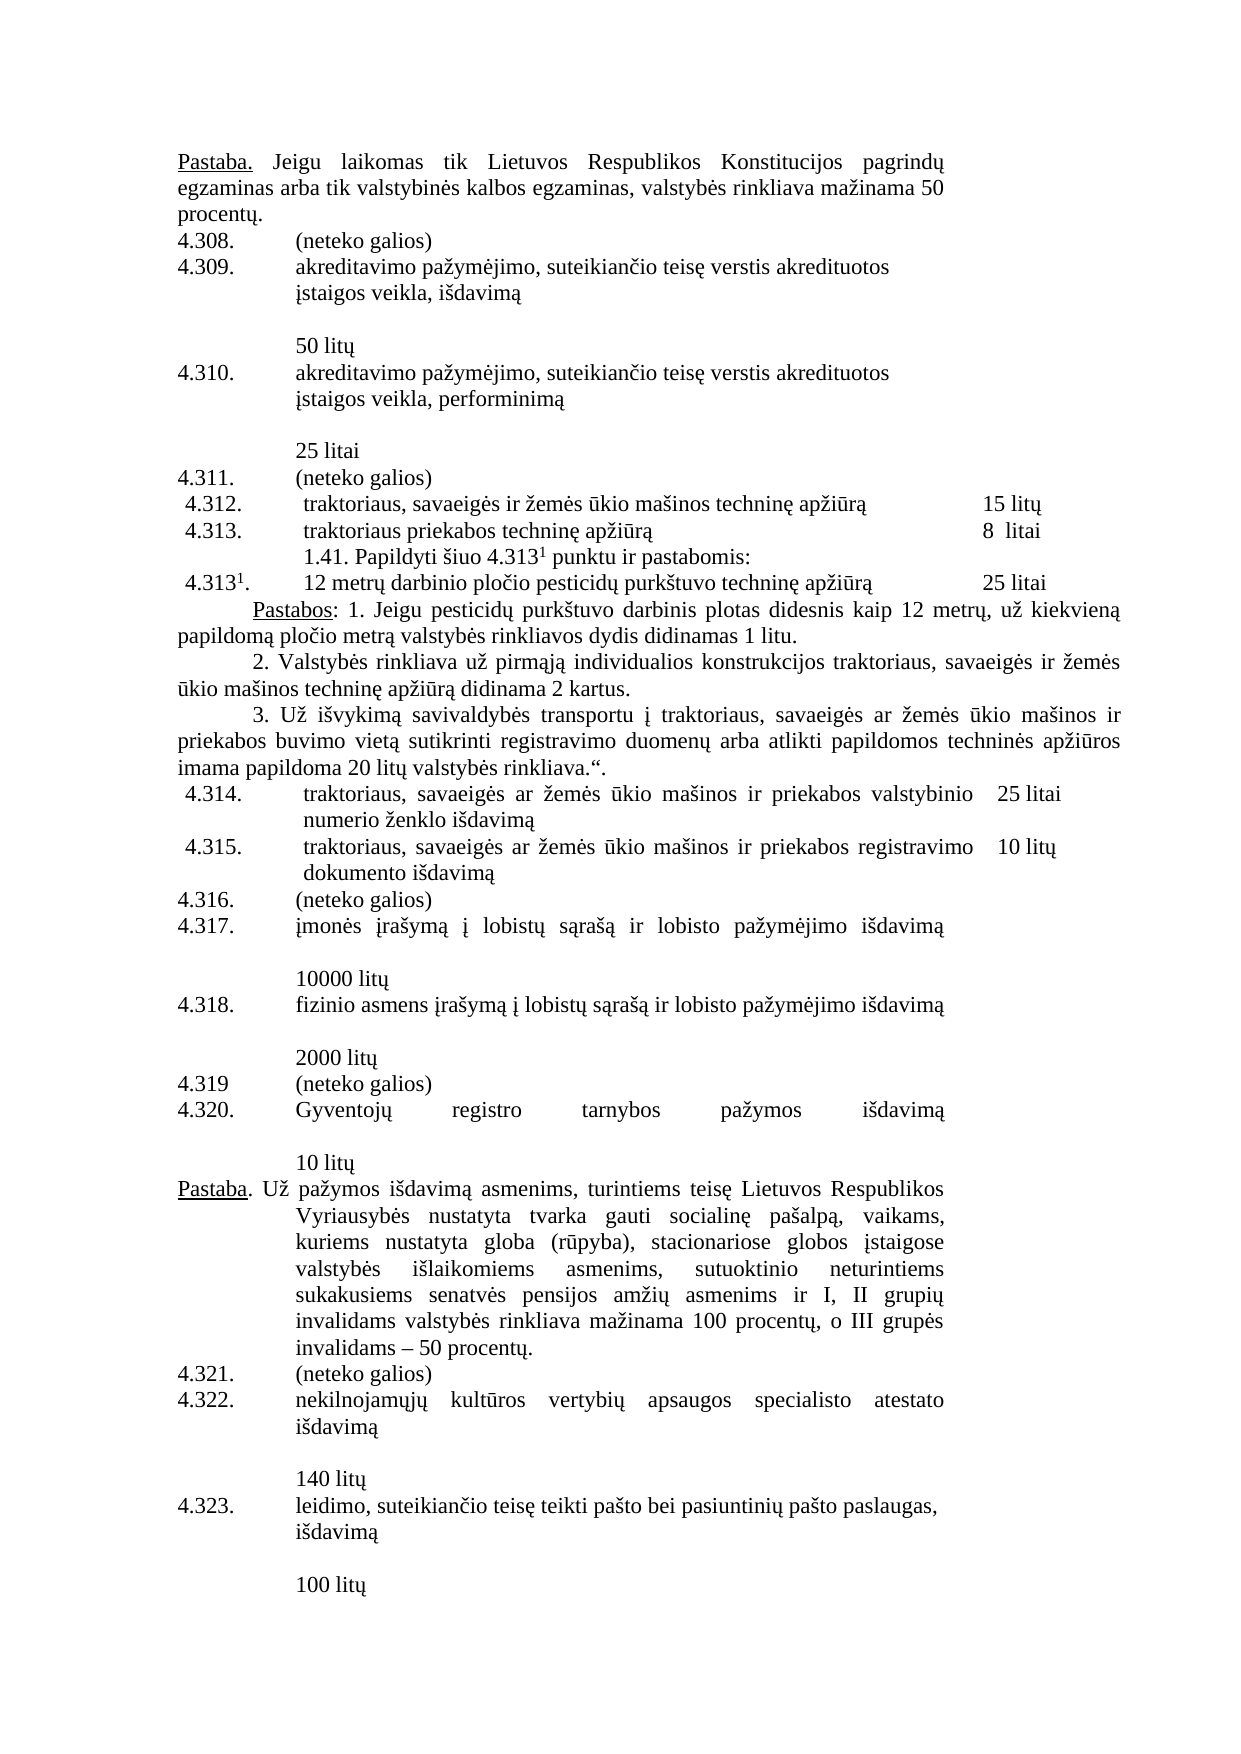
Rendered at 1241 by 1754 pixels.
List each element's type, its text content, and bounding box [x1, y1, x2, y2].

text 4.322. nekilnojamųjų kultūros vertybių apsaugos specialisto atestato išdavimą 140 litų [177, 1386, 945, 1492]
table_cell 4.3131. [174, 569, 292, 596]
text 4.310. akreditavimo pažymėjimo, suteikiančio teisę verstis akredituotos įstaigos veikla, performinimą 25 litai [177, 358, 945, 464]
table_cell 8 litai [971, 517, 1144, 543]
table_cell traktoriaus, savaeigės ar žemės ūkio mašinos ir priekabos registravimo dokumento išdavimą [292, 833, 986, 886]
table_cell 1.41. Papildyti šiuo 4.3131 punktu ir pastabomis: [292, 543, 971, 569]
table_header traktoriaus, savaeigės ar žemės ūkio mašinos ir priekabos valstybinio numerio ženklo išdavimą [292, 780, 986, 833]
text 2. Valstybės rinkliava už pirmąją individualios konstrukcijos traktoriaus, savaeigės ir žemės ūkio mašinos techninę apžiūrą didinama 2 kartus. [177, 648, 1122, 701]
text 4.319 (neteko galios) [177, 1070, 945, 1096]
text Pastabos: 1. Jeigu pesticidų purkštuvo darbinis plotas didesnis kaip 12 metrų, už kiekvieną papildomą pločio metrą valstybės rinkliavos dydis didinamas 1 litu. [177, 596, 1122, 648]
text 4.323. leidimo, suteikiančio teisę teikti pašto bei pasiuntinių pašto paslaugas, išdavimą 100 litų [177, 1492, 945, 1597]
table_header traktoriaus, savaeigės ir žemės ūkio mašinos techninę apžiūrą [292, 490, 971, 517]
text 4.309. akreditavimo pažymėjimo, suteikiančio teisę verstis akredituotos įstaigos veikla, išdavimą 50 litų [177, 253, 945, 358]
table_header 15 litų [971, 490, 1144, 517]
table_cell [174, 543, 292, 569]
text Pastaba. Jeigu laikomas tik Lietuvos Respublikos Konstitucijos pagrindų egzaminas arba tik valstybinės kalbos egzaminas, valstybės rinkliava mažinama 50 procentų. [177, 148, 945, 227]
text 4.320. Gyventojų registro tarnybos pažymos išdavimą 10 litų [177, 1096, 945, 1176]
text 4.308. (neteko galios) [177, 227, 945, 253]
table_cell 4.313. [174, 517, 292, 543]
text 4.317. įmonės įrašymą į lobistų sąrašą ir lobisto pažymėjimo išdavimą 10000 litų [177, 912, 945, 991]
table_cell 10 litų [986, 833, 1144, 886]
table_cell traktoriaus priekabos techninę apžiūrą [292, 517, 971, 543]
table_header 25 litai [986, 780, 1144, 833]
table_cell 4.315. [174, 833, 292, 886]
table_header 4.314. [174, 780, 292, 833]
table_cell [971, 543, 1144, 569]
table_cell 25 litai [971, 569, 1144, 596]
text 3. Už išvykimą savivaldybės transportu į traktoriaus, savaeigės ar žemės ūkio mašinos ir priekabos buvimo vietą sutikrinti registravimo duomenų arba atlikti papildomos techninės apžiūros imama papildoma 20 litų valstybės rinkliava.“. [177, 701, 1122, 780]
text Pastaba. Už pažymos išdavimą asmenims, turintiems teisę Lietuvos Respublikos Vyriausybės nustatyta tvarka gauti socialinę pašalpą, vaikams, kuriems nustatyta globa (rūpyba), stacionariose globos įstaigose valstybės išlaikomiems asmenims, sutuoktinio neturintiems sukakusiems senatvės pensijos amžių asmenims ir I, II grupių invalidams valstybės rinkliava mažinama 100 procentų, o III grupės invalidams – 50 procentų. [177, 1176, 945, 1360]
text 4.311. (neteko galios) [177, 464, 945, 490]
text 4.321. (neteko galios) [177, 1360, 945, 1386]
text 4.318. fizinio asmens įrašymą į lobistų sąrašą ir lobisto pažymėjimo išdavimą 2000 litų [177, 991, 945, 1070]
table_cell 12 metrų darbinio pločio pesticidų purkštuvo techninę apžiūrą [292, 569, 971, 596]
text 4.316. (neteko galios) [177, 886, 945, 912]
table_header 4.312. [174, 490, 292, 517]
